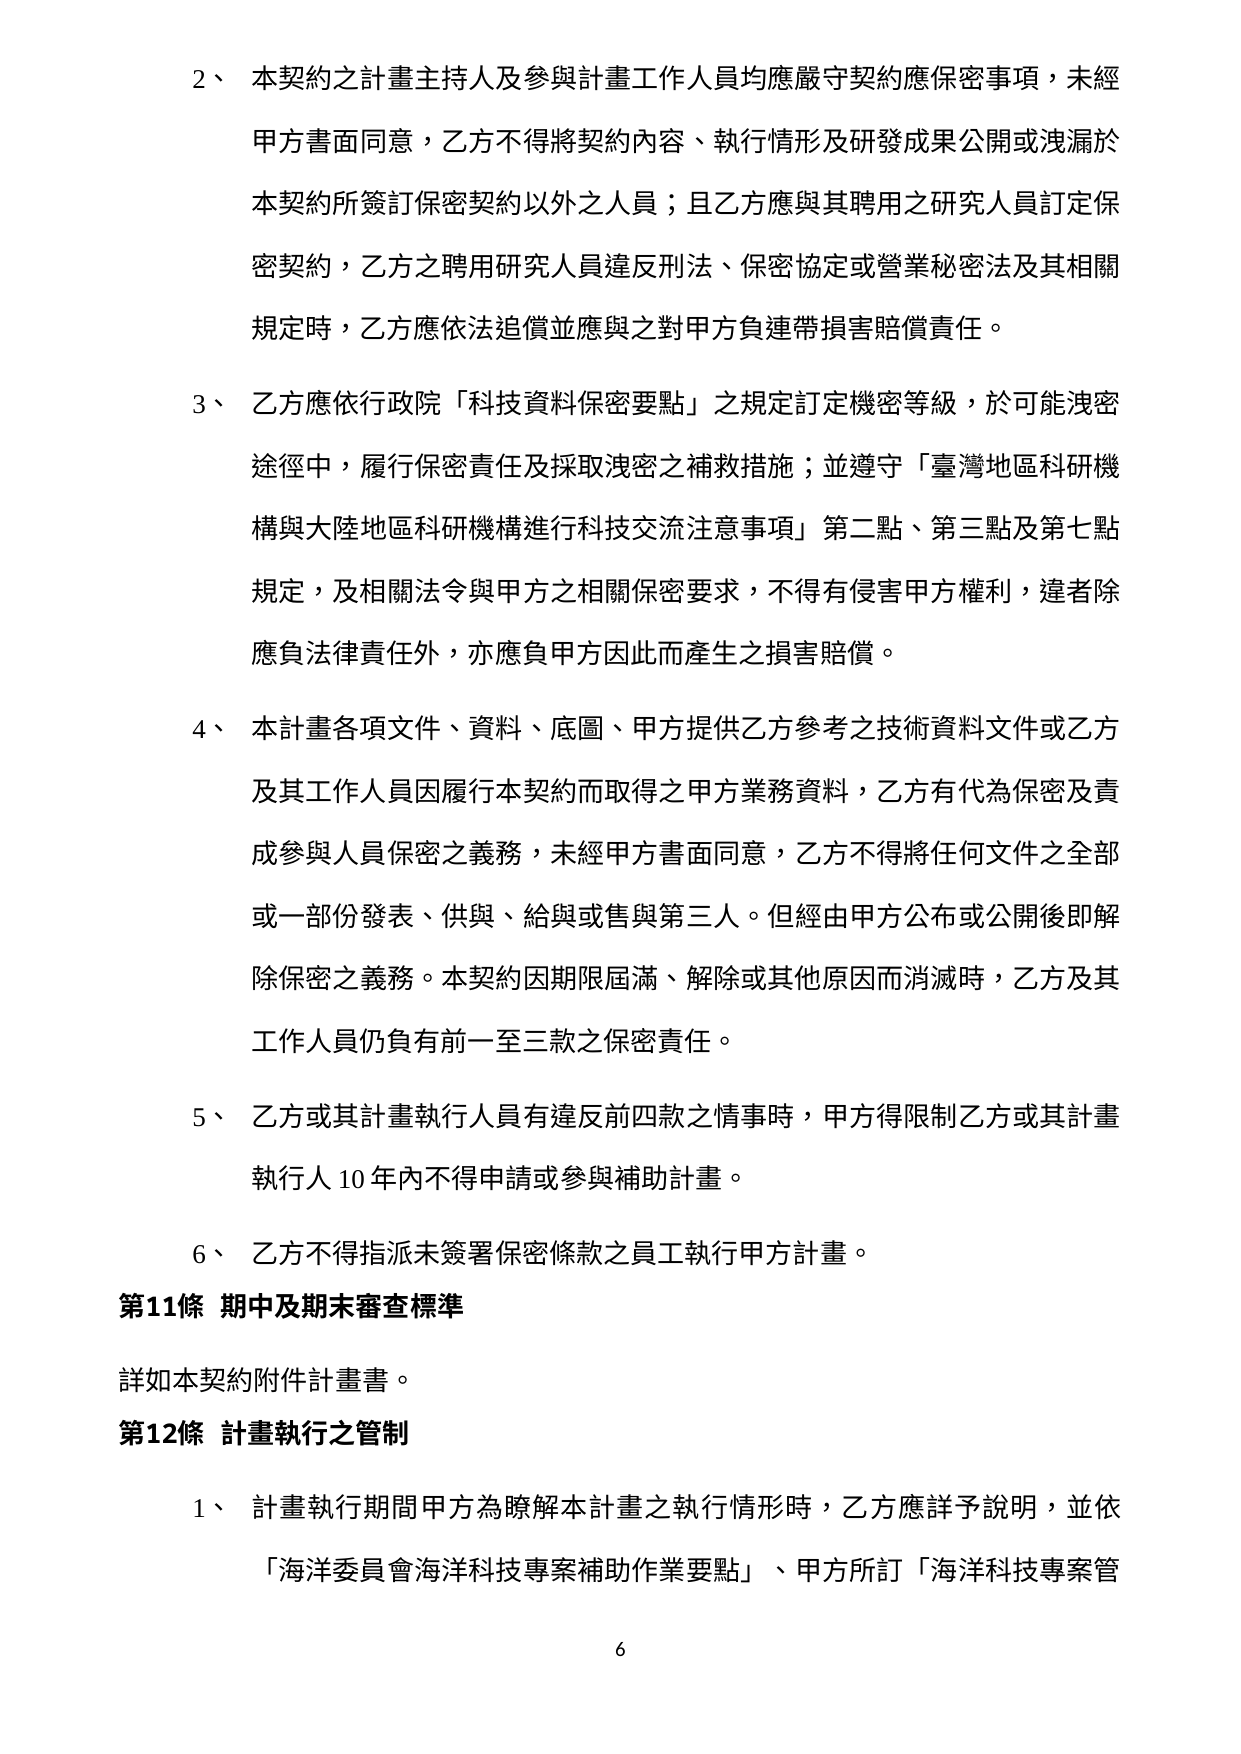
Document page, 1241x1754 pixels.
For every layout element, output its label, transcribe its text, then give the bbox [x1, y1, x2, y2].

list 乙方應依行政院「科技資料保密要點」之規定訂定機密等級，於可能洩密途徑中，履行保密責任及採取洩密之補救措施；並遵守「臺灣地區科研機構與大陸地區科研機構進行科技交流注意事項」第二點、第三點及第七點規定，及相關法令與甲方之相關保密要求，不得有侵害甲方權利，違者除應負法律責任外，亦應負甲方因此而產生之損害賠償。 [192, 360, 1122, 673]
text 詳如本契約附件計畫書。 [118, 1337, 1122, 1400]
list 本契約之計畫主持人及參與計畫工作人員均應嚴守契約應保密事項，未經甲方書面同意，乙方不得將契約內容、執行情形及研發成果公開或洩漏於本契約所簽訂保密契約以外之人員；且乙方應與其聘用之研究人員訂定保密契約，乙方之聘用研究人員違反刑法、保密協定或營業秘密法及其相關規定時，乙方應依法追償並應與之對甲方負連帶損害賠償責任。 [192, 35, 1122, 348]
list 乙方不得指派未簽署保密條款之員工執行甲方計畫。 [192, 1210, 1122, 1273]
list 計畫執行之管制 [118, 1412, 1122, 1452]
list 期中及期末審查標準 [118, 1285, 1122, 1325]
list 乙方或其計畫執行人員有違反前四款之情事時，甲方得限制乙方或其計畫執行人10年內不得申請或參與補助計畫。 [192, 1073, 1122, 1198]
list 本計畫各項文件、資料、底圖、甲方提供乙方參考之技術資料文件或乙方及其工作人員因履行本契約而取得之甲方業務資料，乙方有代為保密及責成參與人員保密之義務，未經甲方書面同意，乙方不得將任何文件之全部或一部份發表、供與、給與或售與第三人。但經由甲方公布或公開後即解除保密之義務。本契約因期限屆滿、解除或其他原因而消滅時，乙方及其工作人員仍負有前一至三款之保密責任。 [192, 685, 1122, 1060]
list 計畫執行期間甲方為瞭解本計畫之執行情形時，乙方應詳予說明，並依「海洋委員會海洋科技專案補助作業要點」、甲方所訂「海洋科技專案管 [192, 1464, 1122, 1589]
